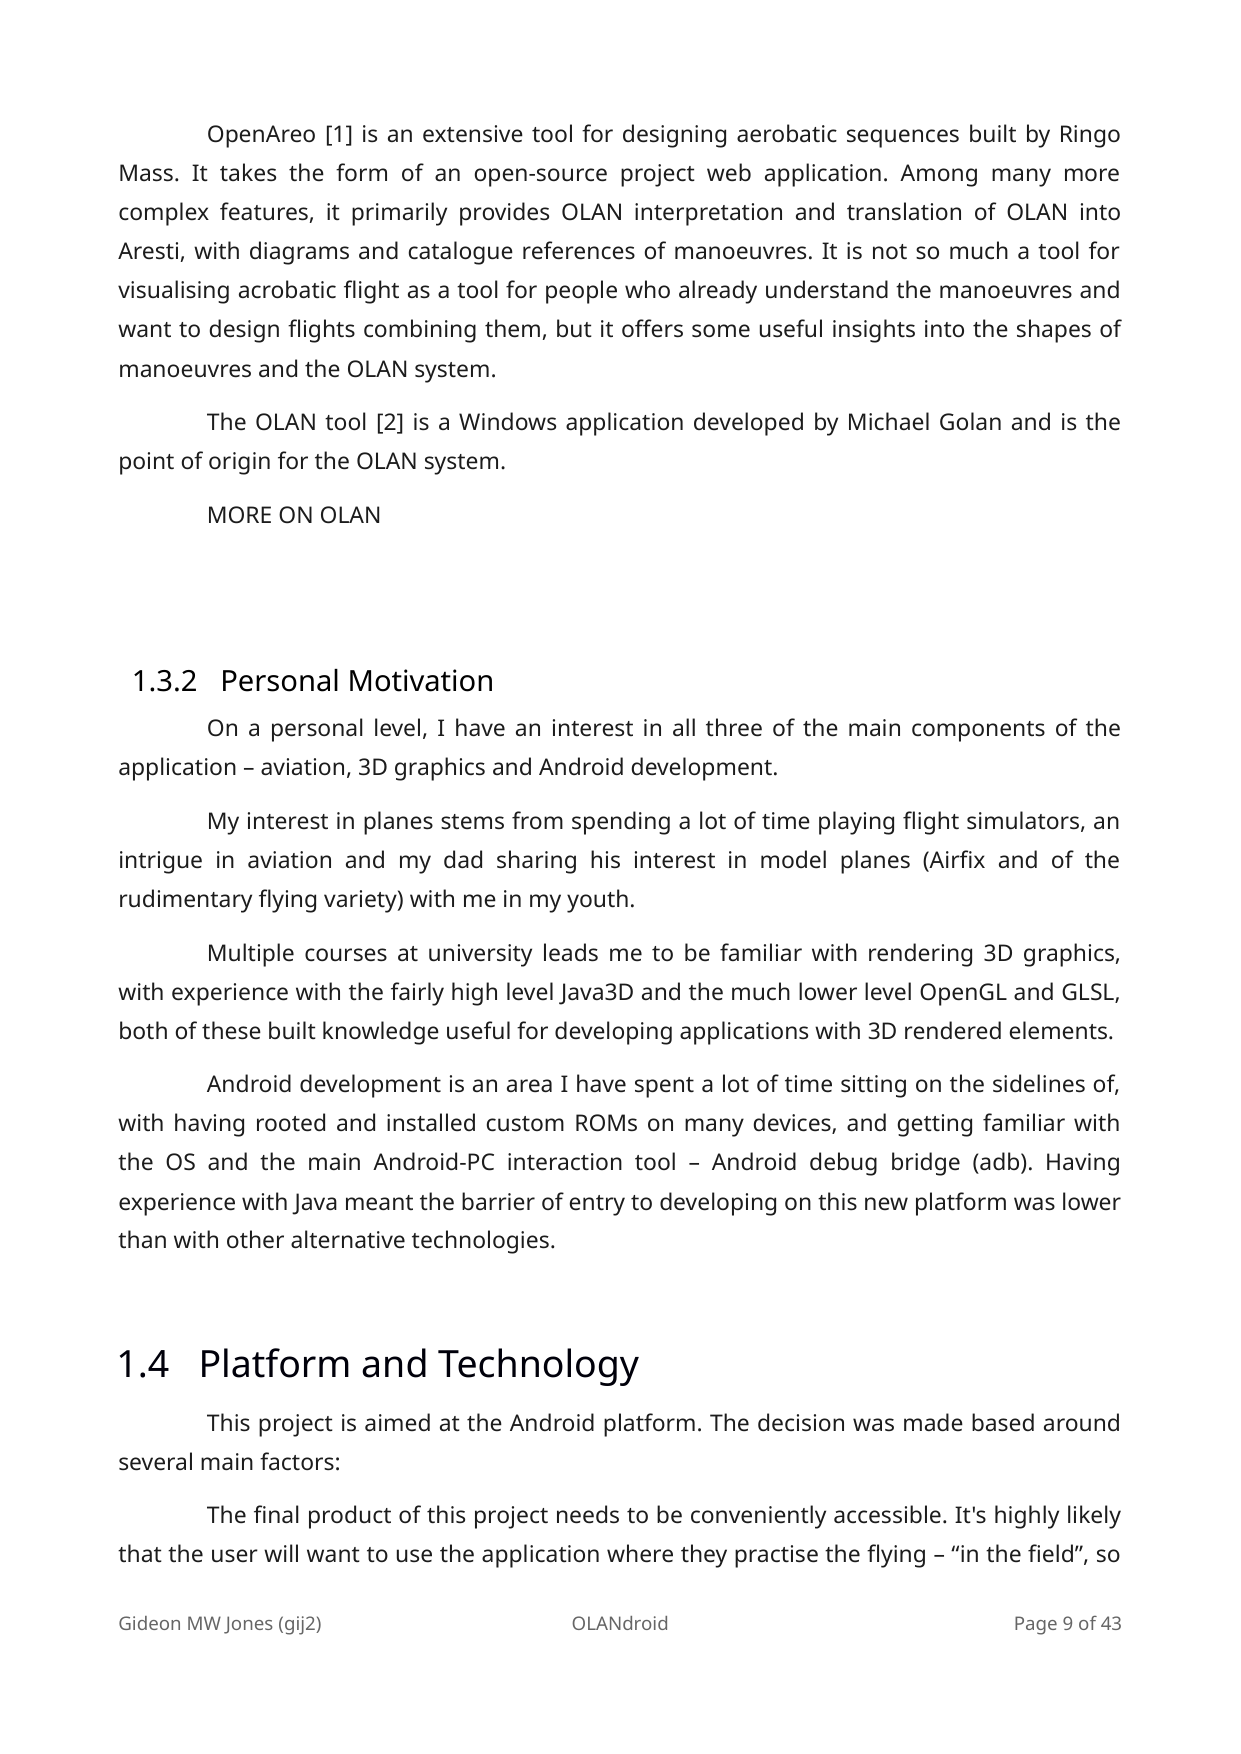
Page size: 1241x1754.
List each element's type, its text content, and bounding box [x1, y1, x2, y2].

text The OLAN tool [2] is a Windows application developed by Michael Golan and is the point of origin for the OLAN system. [118, 406, 1122, 476]
subtitle Personal Motivation [124, 660, 1122, 699]
subtitle Platform and Technology [106, 1338, 1122, 1389]
text On a personal level, I have an interest in all three of the main components of the application – aviation, 3D graphics and Android development. [118, 712, 1122, 782]
text MORE ON OLAN [118, 499, 1122, 530]
text This project is aimed at the Android platform. The decision was made based around several main factors: [118, 1407, 1122, 1477]
text OpenAreo [1] is an extensive tool for designing aerobatic sequences built by Ringo Mass. It takes the form of an open-source project web application. Among many more complex features, it primarily provides OLAN interpretation and translation of OLAN into Aresti, with diagrams and catalogue references of manoeuvres. It is not so much a tool for visualising acrobatic flight as a tool for people who already understand the manoeuvres and want to design flights combining them, but it offers some useful insights into the shapes of manoeuvres and the OLAN system. [118, 118, 1122, 384]
text My interest in planes stems from spending a lot of time playing flight simulators, an intrigue in aviation and my dad sharing his interest in model planes (Airfix and of the rudimentary flying variety) with me in my youth. [118, 805, 1122, 914]
text The final product of this project needs to be conveniently accessible. It's highly likely that the user will want to use the application where they practise the flying – “in the field”, so [118, 1499, 1122, 1569]
text Android development is an area I have spent a lot of time sitting on the sidelines of, with having rooted and installed custom ROMs on many devices, and getting familiar with the OS and the main Android-PC interaction tool – Android debug bridge (adb). Having experience with Java meant the barrier of entry to developing on this new platform was lower than with other alternative technologies. [118, 1068, 1122, 1256]
text Multiple courses at university leads me to be familiar with rendering 3D graphics, with experience with the fairly high level Java3D and the much lower level OpenGL and GLSL, both of these built knowledge useful for developing applications with 3D rendered elements. [118, 936, 1122, 1046]
